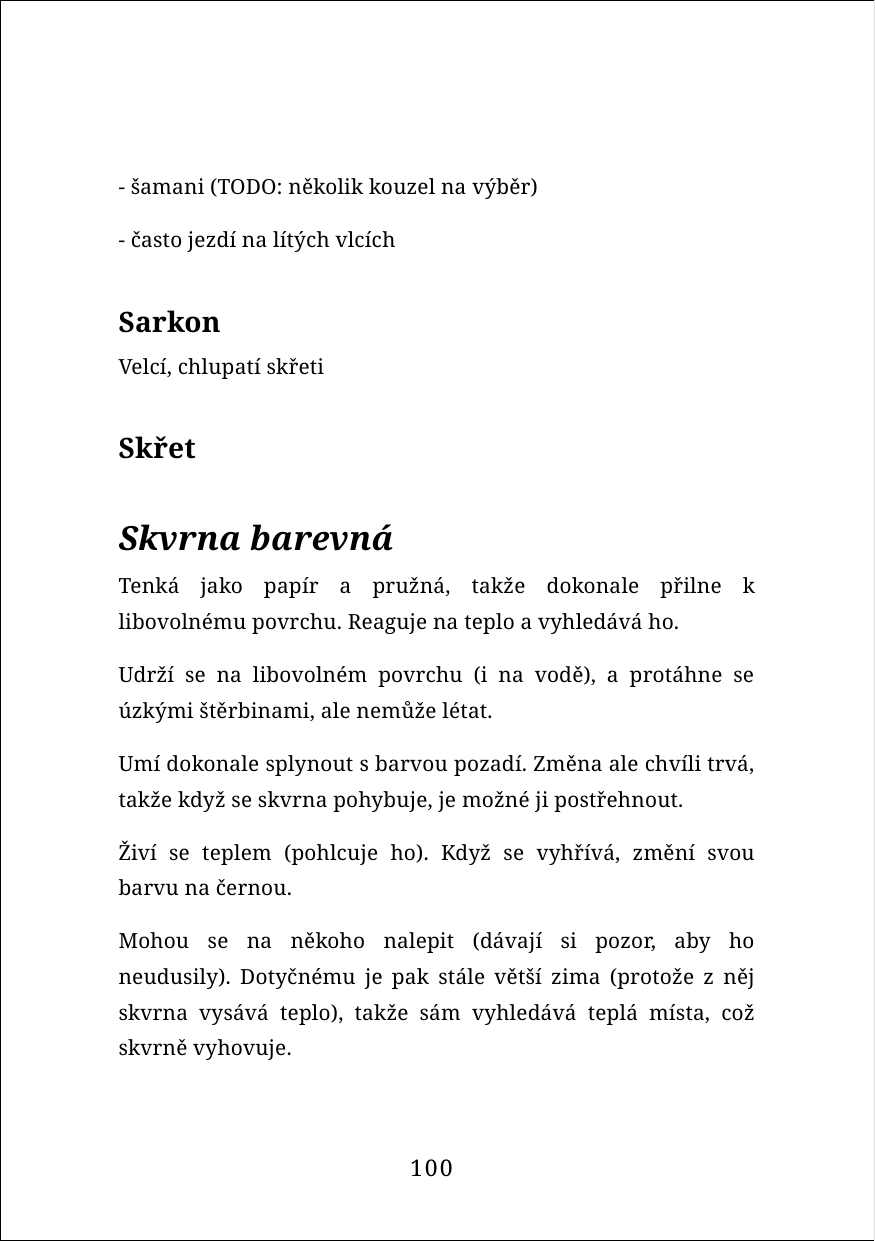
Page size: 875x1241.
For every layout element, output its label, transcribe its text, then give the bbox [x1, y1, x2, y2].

subtitle Skvrna barevná [118, 514, 756, 560]
subtitle Sarkon [118, 302, 756, 340]
text Mohou se na někoho nalepit (dávají si pozor, aby ho neudusily). Dotyčnému je pak stále větší zima (protože z něj skvrna vysává teplo), takže sám vyhledává teplá místa, což skvrně vyhovuje. [118, 927, 756, 1062]
subtitle Skřet [118, 429, 756, 467]
text - často jezdí na lítých vlcích [118, 225, 756, 253]
text Umí dokonale splynout s barvou pozadí. Změna ale chvíli trvá, takže když se skvrna pohybuje, je možné ji postřehnout. [118, 749, 756, 813]
text Udrží se na libovolném povrchu (i na vodě), a protáhne se úzkými štěrbinami, ale nemůže létat. [118, 660, 756, 724]
text Živí se teplem (pohlcuje ho). Když se vyhřívá, změní svou barvu na černou. [118, 838, 756, 902]
text - šamani (TODO: několik kouzel na výběr) [118, 172, 756, 200]
text Tenká jako papír a pružná, takže dokonale přilne k libovolnému povrchu. Reaguje na teplo a vyhledává ho. [118, 572, 756, 636]
text Velcí, chlupatí skřeti [118, 352, 756, 380]
